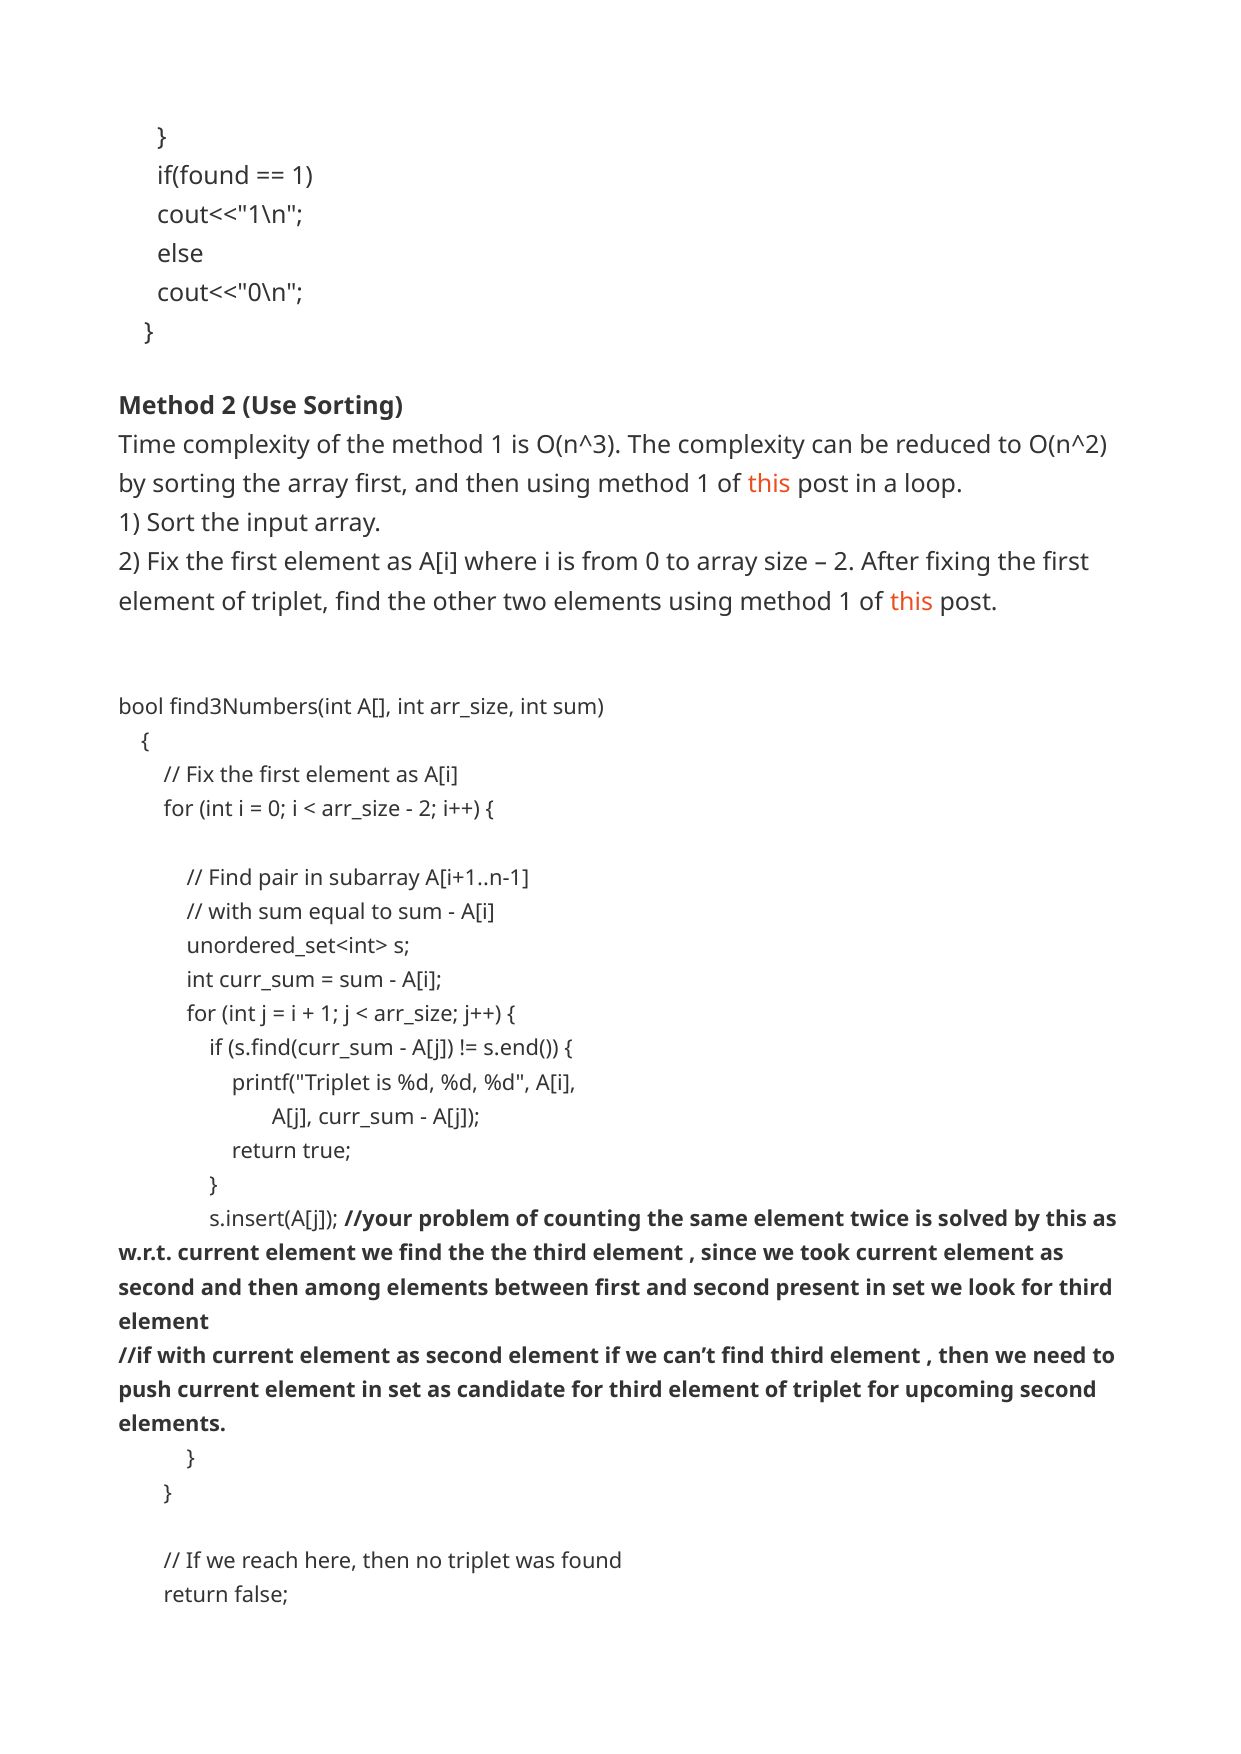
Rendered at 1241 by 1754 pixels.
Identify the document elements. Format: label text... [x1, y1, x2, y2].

text //if with current element as second element if we can’t find third element , then we need to push current element in set as candidate for third element of triplet for upcoming second elements. [118, 1340, 1122, 1438]
text } [118, 1476, 1122, 1506]
text // Fix the first element as A[i] [118, 759, 1122, 789]
text // with sum equal to sum - A[i] [118, 896, 1122, 925]
text if (s.find(curr_sum - A[j]) != s.end()) { [118, 1032, 1122, 1062]
text for (int j = i + 1; j < arr_size; j++) { [118, 998, 1122, 1028]
text s.insert(A[j]); //your problem of counting the same element twice is solved by this as w.r.t. current element we find the the third element , since we took current element as second and then among elements between first and second present in set we look for third element [118, 1203, 1122, 1335]
text if(found == 1) [118, 157, 1122, 191]
text cout<<"0\n"; [118, 275, 1122, 309]
text int curr_sum = sum - A[i]; [118, 964, 1122, 994]
text unordered_set<int> s; [118, 930, 1122, 959]
text cout<<"1\n"; [118, 196, 1122, 231]
text return false; [118, 1579, 1122, 1609]
text return true; [118, 1135, 1122, 1164]
text bool find3Numbers(int A[], int arr_size, int sum) [118, 691, 1122, 720]
text } [118, 118, 1122, 152]
text else [118, 236, 1122, 270]
text { [118, 725, 1122, 754]
text } [118, 314, 1122, 348]
text } [118, 1442, 1122, 1472]
text } [118, 1169, 1122, 1199]
text printf("Triplet is %d, %d, %d", A[i], [118, 1066, 1122, 1096]
text // Find pair in subarray A[i+1..n-1] [118, 861, 1122, 891]
text A[j], curr_sum - A[j]); [118, 1101, 1122, 1130]
text // If we reach here, then no triplet was found [118, 1545, 1122, 1574]
text for (int i = 0; i < arr_size - 2; i++) { [118, 793, 1122, 823]
text Method 2 (Use Sorting) Time complexity of the method 1 is O(n^3). The complexity can be reduced to O(n^2) by sorting the array first, and then using method 1 of this post in a loop. 1) Sort the input array. 2) Fix the first element as A[i] where i is from 0 to array size – 2. After fixing the first element of triplet, find the other two elements using method 1 of this post. [118, 387, 1122, 617]
